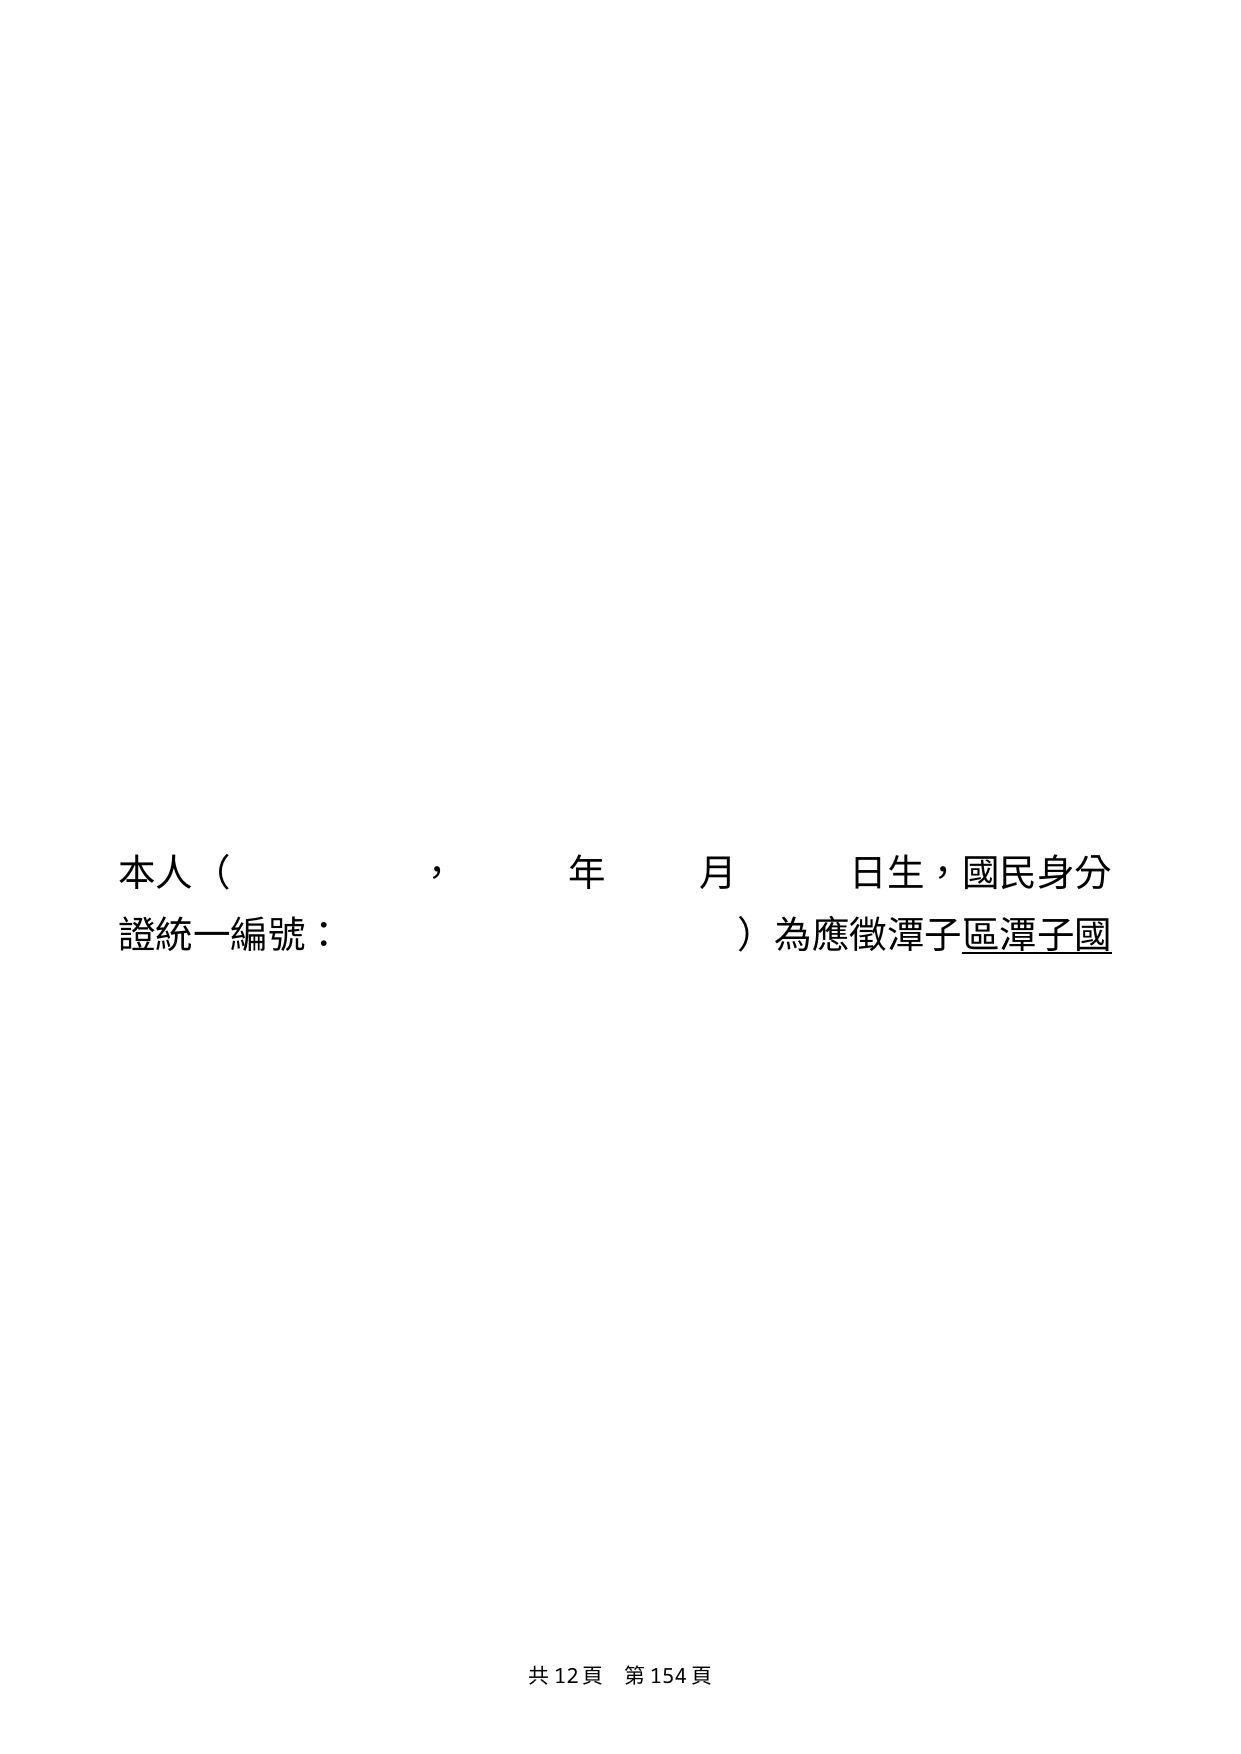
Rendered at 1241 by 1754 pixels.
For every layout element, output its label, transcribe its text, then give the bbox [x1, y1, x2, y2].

text 本人（ ， 年 月 日生，國民身分證統一編號： ）為應徵潭子區潭子國 [118, 828, 1122, 953]
